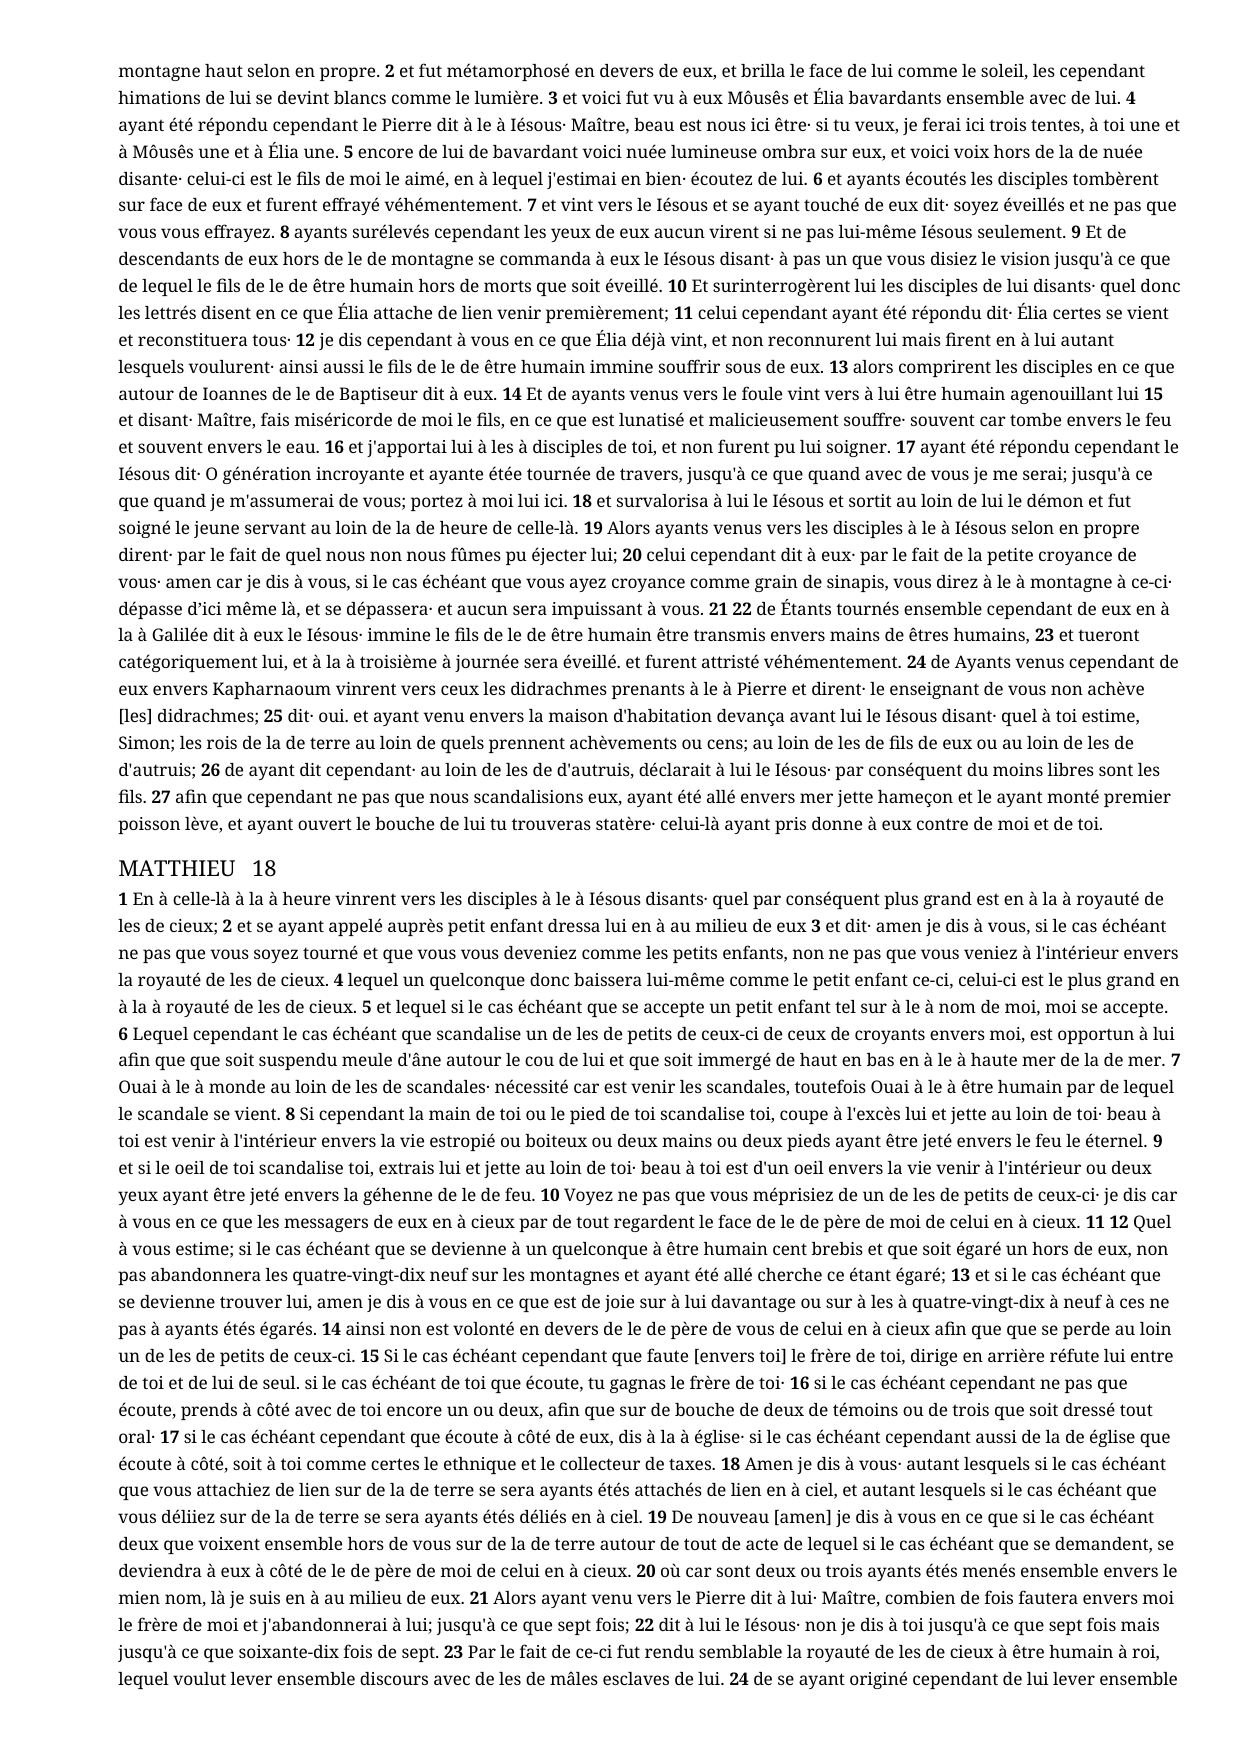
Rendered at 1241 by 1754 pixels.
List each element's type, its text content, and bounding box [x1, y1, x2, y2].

text MATTHIEU 18 [118, 853, 1181, 883]
text 1 En à celle-là à la à heure vinrent vers les disciples à le à Iésous disants· quel par conséquent plus grand est en à la à royauté de les de cieux; 2 et se ayant appelé auprès petit enfant dressa lui en à au milieu de eux 3 et dit· amen je dis à vous, si le cas échéant ne pas que vous soyez tourné et que vous vous deveniez comme les petits enfants, non ne pas que vous veniez à l'intérieur envers la royauté de les de cieux. 4 lequel un quelconque donc baissera lui-même comme le petit enfant ce-ci, celui-ci est le plus grand en à la à royauté de les de cieux. 5 et lequel si le cas échéant que se accepte un petit enfant tel sur à le à nom de moi, moi se accepte. 6 Lequel cependant le cas échéant que scandalise un de les de petits de ceux-ci de ceux de croyants envers moi, est opportun à lui afin que que soit suspendu meule d'âne autour le cou de lui et que soit immergé de haut en bas en à le à haute mer de la de mer. 7 Ouai à le à monde au loin de les de scandales· nécessité car est venir les scandales, toutefois Ouai à le à être humain par de lequel le scandale se vient. 8 Si cependant la main de toi ou le pied de toi scandalise toi, coupe à l'excès lui et jette au loin de toi· beau à toi est venir à l'intérieur envers la vie estropié ou boiteux ou deux mains ou deux pieds ayant être jeté envers le feu le éternel. 9 et si le oeil de toi scandalise toi, extrais lui et jette au loin de toi· beau à toi est d'un oeil envers la vie venir à l'intérieur ou deux yeux ayant être jeté envers la géhenne de le de feu. 10 Voyez ne pas que vous méprisiez de un de les de petits de ceux-ci· je dis car à vous en ce que les messagers de eux en à cieux par de tout regardent le face de le de père de moi de celui en à cieux. 11 12 Quel à vous estime; si le cas échéant que se devienne à un quelconque à être humain cent brebis et que soit égaré un hors de eux, non pas abandonnera les quatre-vingt-dix neuf sur les montagnes et ayant été allé cherche ce étant égaré; 13 et si le cas échéant que se devienne trouver lui, amen je dis à vous en ce que est de joie sur à lui davantage ou sur à les à quatre-vingt-dix à neuf à ces ne pas à ayants étés égarés. 14 ainsi non est volonté en devers de le de père de vous de celui en à cieux afin que que se perde au loin un de les de petits de ceux-ci. 15 Si le cas échéant cependant que faute [envers toi] le frère de toi, dirige en arrière réfute lui entre de toi et de lui de seul. si le cas échéant de toi que écoute, tu gagnas le frère de toi· 16 si le cas échéant cependant ne pas que écoute, prends à côté avec de toi encore un ou deux, afin que sur de bouche de deux de témoins ou de trois que soit dressé tout oral· 17 si le cas échéant cependant que écoute à côté de eux, dis à la à église· si le cas échéant cependant aussi de la de église que écoute à côté, soit à toi comme certes le ethnique et le collecteur de taxes. 18 Amen je dis à vous· autant lesquels si le cas échéant que vous attachiez de lien sur de la de terre se sera ayants étés attachés de lien en à ciel, et autant lesquels si le cas échéant que vous déliiez sur de la de terre se sera ayants étés déliés en à ciel. 19 De nouveau [amen] je dis à vous en ce que si le cas échéant deux que voixent ensemble hors de vous sur de la de terre autour de tout de acte de lequel si le cas échéant que se demandent, se deviendra à eux à côté de le de père de moi de celui en à cieux. 20 où car sont deux ou trois ayants étés menés ensemble envers le mien nom, là je suis en à au milieu de eux. 21 Alors ayant venu vers le Pierre dit à lui· Maître, combien de fois fautera envers moi le frère de moi et j'abandonnerai à lui; jusqu'à ce que sept fois; 22 dit à lui le Iésous· non je dis à toi jusqu'à ce que sept fois mais jusqu'à ce que soixante-dix fois de sept. 23 Par le fait de ce-ci fut rendu semblable la royauté de les de cieux à être humain à roi, lequel voulut lever ensemble discours avec de les de mâles esclaves de lui. 24 de se ayant originé cependant de lui lever ensemble [118, 887, 1181, 1690]
text montagne haut selon en propre. 2 et fut métamorphosé en devers de eux, et brilla le face de lui comme le soleil, les cependant himations de lui se devint blancs comme le lumière. 3 et voici fut vu à eux Môusês et Élia bavardants ensemble avec de lui. 4 ayant été répondu cependant le Pierre dit à le à Iésous· Maître, beau est nous ici être· si tu veux, je ferai ici trois tentes, à toi une et à Môusês une et à Élia une. 5 encore de lui de bavardant voici nuée lumineuse ombra sur eux, et voici voix hors de la de nuée disante· celui-ci est le fils de moi le aimé, en à lequel j'estimai en bien· écoutez de lui. 6 et ayants écoutés les disciples tombèrent sur face de eux et furent effrayé véhémentement. 7 et vint vers le Iésous et se ayant touché de eux dit· soyez éveillés et ne pas que vous vous effrayez. 8 ayants surélevés cependant les yeux de eux aucun virent si ne pas lui-même Iésous seulement. 9 Et de descendants de eux hors de le de montagne se commanda à eux le Iésous disant· à pas un que vous disiez le vision jusqu'à ce que de lequel le fils de le de être humain hors de morts que soit éveillé. 10 Et surinterrogèrent lui les disciples de lui disants· quel donc les lettrés disent en ce que Élia attache de lien venir premièrement; 11 celui cependant ayant été répondu dit· Élia certes se vient et reconstituera tous· 12 je dis cependant à vous en ce que Élia déjà vint, et non reconnurent lui mais firent en à lui autant lesquels voulurent· ainsi aussi le fils de le de être humain immine souffrir sous de eux. 13 alors comprirent les disciples en ce que autour de Ioannes de le de Baptiseur dit à eux. 14 Et de ayants venus vers le foule vint vers à lui être humain agenouillant lui 15 et disant· Maître, fais miséricorde de moi le fils, en ce que est lunatisé et malicieusement souffre· souvent car tombe envers le feu et souvent envers le eau. 16 et j'apportai lui à les à disciples de toi, et non furent pu lui soigner. 17 ayant été répondu cependant le Iésous dit· O génération incroyante et ayante étée tournée de travers, jusqu'à ce que quand avec de vous je me serai; jusqu'à ce que quand je m'assumerai de vous; portez à moi lui ici. 18 et survalorisa à lui le Iésous et sortit au loin de lui le démon et fut soigné le jeune servant au loin de la de heure de celle-là. 19 Alors ayants venus vers les disciples à le à Iésous selon en propre dirent· par le fait de quel nous non nous fûmes pu éjecter lui; 20 celui cependant dit à eux· par le fait de la petite croyance de vous· amen car je dis à vous, si le cas échéant que vous ayez croyance comme grain de sinapis, vous direz à le à montagne à ce-ci· dépasse d’ici même là, et se dépassera· et aucun sera impuissant à vous. 21 22 de Étants tournés ensemble cependant de eux en à la à Galilée dit à eux le Iésous· immine le fils de le de être humain être transmis envers mains de êtres humains, 23 et tueront catégoriquement lui, et à la à troisième à journée sera éveillé. et furent attristé véhémentement. 24 de Ayants venus cependant de eux envers Kapharnaoum vinrent vers ceux les didrachmes prenants à le à Pierre et dirent· le enseignant de vous non achève [les] didrachmes; 25 dit· oui. et ayant venu envers la maison d'habitation devança avant lui le Iésous disant· quel à toi estime, Simon; les rois de la de terre au loin de quels prennent achèvements ou cens; au loin de les de fils de eux ou au loin de les de d'autruis; 26 de ayant dit cependant· au loin de les de d'autruis, déclarait à lui le Iésous· par conséquent du moins libres sont les fils. 27 afin que cependant ne pas que nous scandalisions eux, ayant été allé envers mer jette hameçon et le ayant monté premier poisson lève, et ayant ouvert le bouche de lui tu trouveras statère· celui-là ayant pris donne à eux contre de moi et de toi. [118, 59, 1181, 835]
